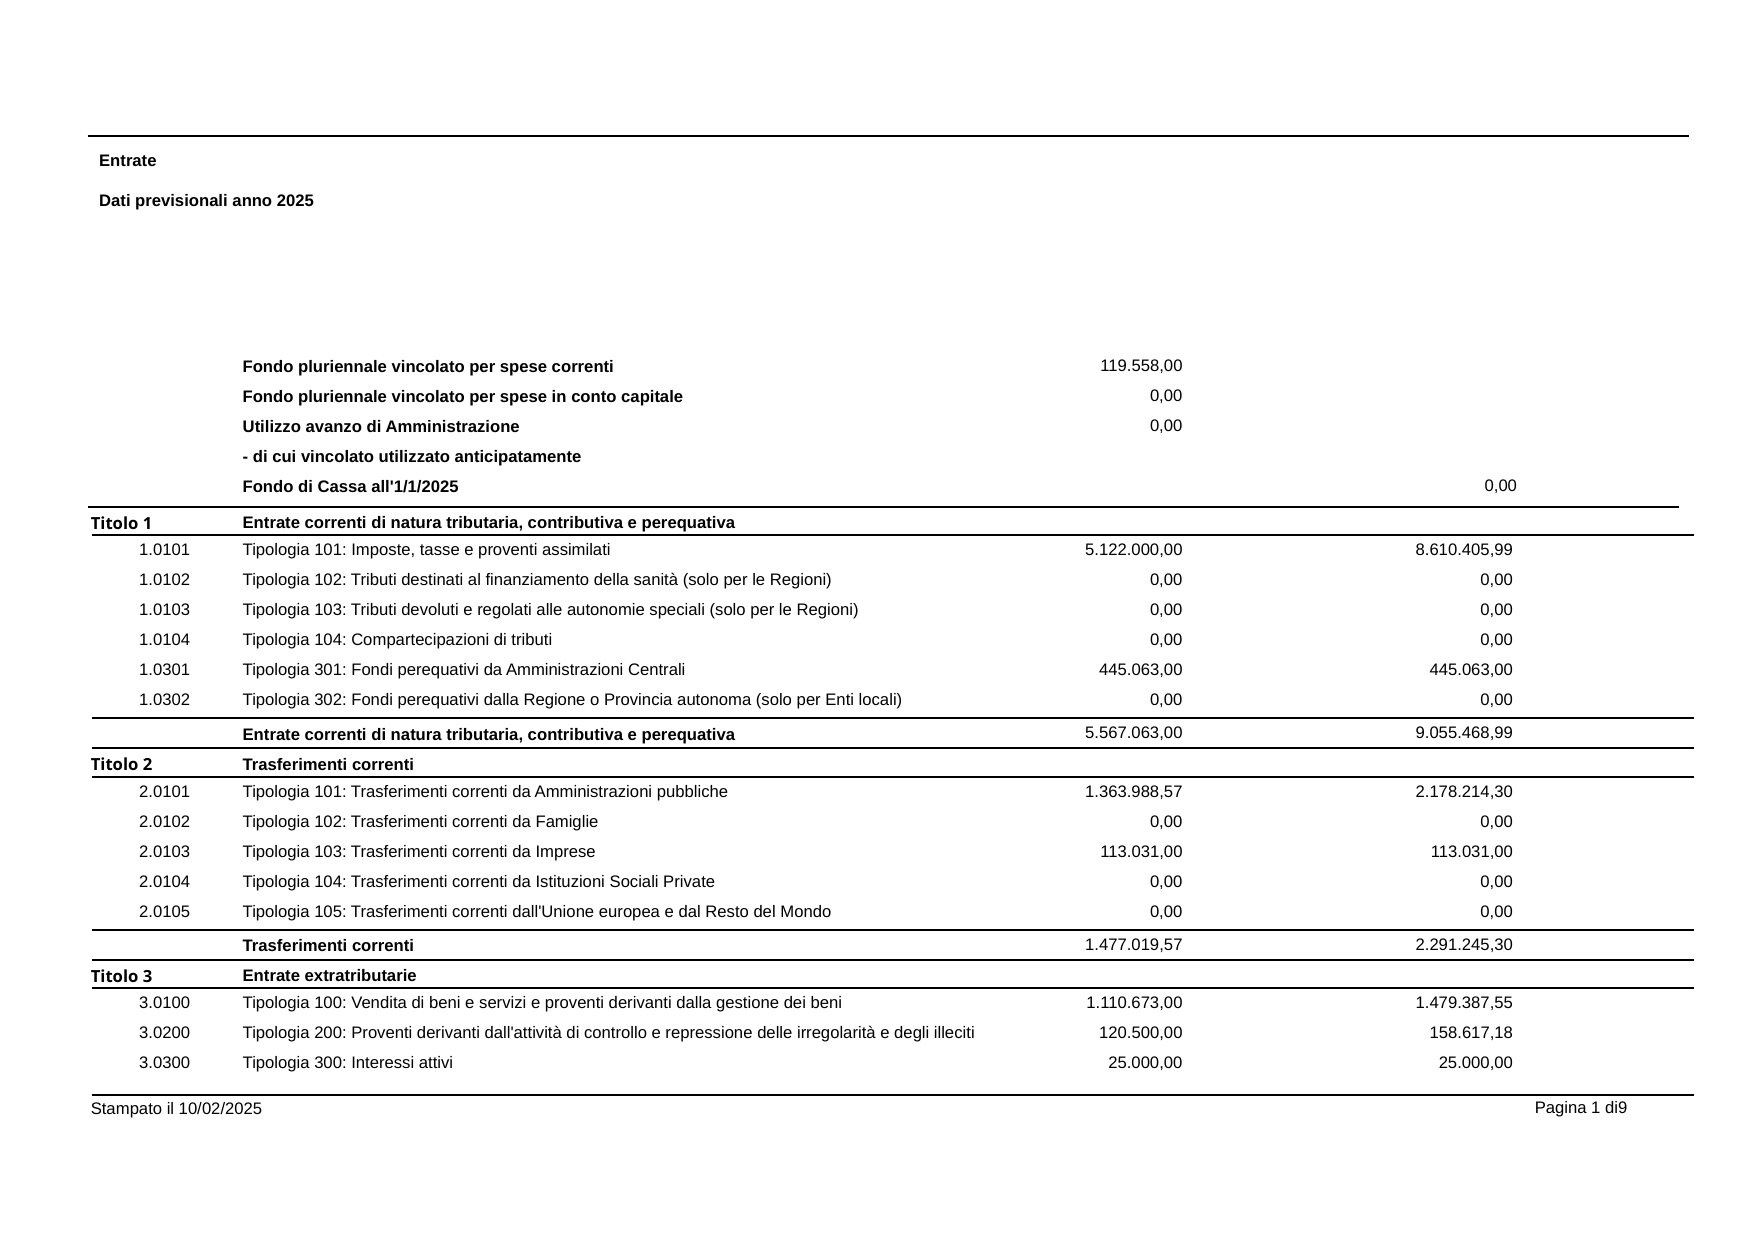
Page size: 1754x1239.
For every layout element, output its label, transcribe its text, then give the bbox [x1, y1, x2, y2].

table_cell [1373, 623, 1448, 630]
table_cell [563, 683, 755, 690]
table_cell [1681, 723, 1686, 745]
table_cell [86, 630, 91, 652]
table_cell [759, 346, 989, 352]
table_cell [759, 416, 989, 438]
table_cell [1373, 804, 1448, 811]
table_cell [290, 804, 368, 811]
table_cell [432, 468, 563, 476]
table_cell [1029, 224, 1041, 229]
table_cell [1349, 144, 1355, 177]
table_cell [759, 438, 989, 446]
table_cell [1355, 1099, 1359, 1128]
table_cell [1294, 144, 1323, 177]
table_cell [1681, 753, 1686, 775]
table_cell [1349, 653, 1355, 660]
table_cell [231, 683, 238, 690]
table_cell [1343, 964, 1349, 987]
table_cell [989, 468, 1007, 476]
table_cell [1193, 1015, 1294, 1023]
table_cell [99, 934, 105, 957]
table_cell [1661, 723, 1673, 745]
table_cell [1677, 144, 1681, 177]
table_cell [368, 468, 432, 476]
table_cell [251, 834, 290, 841]
table_cell [1694, 964, 1753, 987]
table_cell [243, 683, 251, 690]
table_cell [198, 1075, 231, 1094]
table_cell 2.0105 [91, 901, 238, 924]
table_cell [1373, 408, 1448, 416]
table_cell [1694, 1023, 1753, 1045]
table_cell [95, 476, 99, 498]
table_cell [432, 408, 563, 416]
table_cell [105, 1015, 186, 1023]
table_cell Entrate correnti di natura tributaria, contributiva e perequativa [243, 511, 1024, 534]
table_header [1661, 0, 1673, 49]
table_cell [1359, 378, 1373, 386]
table_cell [1324, 438, 1343, 446]
table_cell [186, 1075, 190, 1094]
table_cell 0,00 [1029, 600, 1182, 622]
table_cell [190, 416, 194, 438]
table_cell [1007, 438, 1020, 446]
table_cell [243, 864, 251, 871]
table_cell [251, 378, 290, 386]
table_cell [0, 864, 86, 871]
table_cell [1007, 177, 1020, 184]
table_cell [1294, 540, 1323, 562]
table_cell [105, 476, 186, 498]
table_cell [99, 723, 105, 745]
table_cell [1182, 416, 1186, 438]
table_cell [759, 386, 989, 408]
table_cell [0, 51, 86, 90]
table_cell [1673, 600, 1677, 622]
table_cell [198, 723, 231, 745]
table_cell [1182, 1053, 1186, 1075]
table_cell [989, 1075, 1007, 1094]
table_cell [1186, 934, 1192, 957]
table_cell [1029, 511, 1041, 534]
table_cell [1694, 993, 1753, 1015]
table_cell [1686, 386, 1690, 408]
table_cell [238, 476, 242, 498]
table_cell [1517, 811, 1521, 834]
table_cell [563, 894, 755, 901]
table_cell [1673, 1053, 1677, 1075]
table_cell [1041, 804, 1182, 811]
table_cell [1182, 511, 1186, 534]
table_cell 445.063,00 [1359, 660, 1513, 682]
table_cell [243, 408, 251, 416]
table_cell [989, 653, 1007, 660]
table_cell [1193, 408, 1294, 416]
table_header [1513, 0, 1517, 49]
table_cell [1661, 834, 1673, 841]
table_cell [1324, 446, 1343, 468]
table_cell [432, 1099, 1294, 1128]
table_cell [86, 1015, 91, 1023]
table_cell [1355, 781, 1359, 804]
table_cell [1193, 378, 1294, 386]
table_cell [105, 563, 186, 570]
table_cell [1020, 630, 1024, 652]
table_cell [1324, 993, 1343, 1015]
table_cell [243, 623, 251, 630]
table_cell [1020, 184, 1024, 217]
table_cell [194, 476, 198, 498]
table_header [1673, 0, 1677, 49]
table_cell [1025, 1023, 1029, 1045]
table_cell [1521, 864, 1618, 871]
table_cell [1029, 623, 1041, 630]
table_cell [1324, 540, 1343, 562]
table_header [989, 0, 1007, 49]
table_cell 0,00 [1029, 901, 1182, 924]
table_cell [1690, 690, 1694, 712]
table_cell [1343, 446, 1349, 468]
table_cell [1294, 864, 1323, 871]
table_header [1029, 0, 1041, 49]
table_cell [238, 871, 242, 894]
table_cell [86, 901, 91, 924]
table_header [1349, 0, 1355, 49]
table_cell [1517, 723, 1521, 745]
table_cell [432, 593, 563, 600]
table_cell [1373, 653, 1448, 660]
table_cell [186, 356, 190, 378]
table_cell [1324, 138, 1343, 144]
table_cell [231, 1045, 238, 1053]
table_cell [1324, 723, 1343, 745]
table_cell [432, 224, 563, 229]
table_cell [238, 630, 242, 652]
table_header [1694, 0, 1753, 49]
table_cell Entrate correnti di natura tributaria, contributiva e perequativa [243, 723, 1024, 745]
table_cell [1025, 811, 1029, 834]
table_cell [105, 230, 231, 346]
table_cell [86, 993, 91, 1015]
table_cell [1517, 1023, 1521, 1045]
table_cell [194, 416, 198, 438]
table_cell [1041, 144, 1182, 177]
table_cell [1686, 511, 1690, 534]
table_cell [1521, 511, 1618, 534]
table_cell [1661, 713, 1673, 717]
table_cell [1343, 593, 1349, 600]
table_cell [1025, 841, 1029, 864]
table_cell [1349, 540, 1355, 562]
table_cell [243, 1075, 251, 1094]
table_cell [251, 593, 290, 600]
table_cell [1521, 600, 1618, 622]
table_cell [1694, 346, 1753, 352]
table_cell [290, 563, 368, 570]
table_cell [1677, 630, 1681, 652]
table_cell [1324, 1045, 1343, 1053]
table_cell [238, 993, 242, 1015]
table_cell [1521, 894, 1618, 901]
table_cell [290, 1045, 368, 1053]
table_cell [1661, 1045, 1673, 1053]
table_cell Fondo pluriennale vincolato per spese in conto capitale [243, 386, 755, 408]
table_cell [1349, 660, 1355, 682]
table_cell [231, 623, 238, 630]
table_cell [368, 593, 432, 600]
table_cell [1618, 864, 1661, 871]
table_cell [1324, 781, 1343, 804]
table_cell [1193, 993, 1294, 1015]
table_cell [231, 177, 238, 184]
table_cell [190, 386, 194, 408]
table_cell [1690, 570, 1694, 592]
table_cell [989, 476, 1007, 498]
table_cell [1618, 630, 1661, 652]
table_cell [231, 1075, 238, 1094]
table_cell [0, 265, 86, 273]
table_cell [95, 934, 99, 957]
table_cell [1517, 570, 1521, 592]
table_cell [198, 408, 231, 416]
table_cell [1343, 511, 1349, 534]
table_cell [0, 811, 86, 834]
table_cell [1355, 871, 1359, 894]
table_cell [1349, 690, 1355, 712]
table_cell [1618, 993, 1661, 1015]
table_cell [432, 894, 563, 901]
table_cell [755, 356, 759, 378]
table_cell [1359, 753, 1373, 775]
table_cell [1521, 804, 1618, 811]
table_cell [198, 894, 231, 901]
table_cell [563, 1045, 755, 1053]
table_cell [251, 468, 290, 476]
table_cell [1521, 1023, 1618, 1045]
table_cell [1521, 438, 1618, 446]
table_cell [1661, 811, 1673, 834]
table_cell [105, 416, 186, 438]
table_cell [1517, 540, 1521, 562]
table_cell [1041, 446, 1182, 468]
table_cell [1373, 1045, 1448, 1053]
table_cell [1690, 511, 1694, 534]
table_cell [1343, 690, 1349, 712]
table_cell [1681, 993, 1686, 1015]
table_cell [251, 563, 290, 570]
table_cell [989, 446, 1007, 468]
table_cell [1517, 446, 1521, 468]
table_cell [759, 224, 989, 229]
table_header [1041, 0, 1182, 49]
table_cell [1517, 356, 1521, 378]
table_cell [99, 446, 105, 468]
table_cell [563, 138, 755, 144]
table_cell [1193, 834, 1294, 841]
table_cell [1517, 416, 1521, 438]
table_cell [95, 446, 99, 468]
table_cell [1025, 630, 1029, 652]
table_cell 3.0300 [91, 1053, 238, 1075]
table_cell [1041, 511, 1182, 534]
table_cell [1694, 811, 1753, 834]
table_cell [1694, 231, 1753, 265]
table_cell [1681, 1053, 1686, 1075]
table_cell [989, 924, 1007, 929]
table_cell [759, 468, 989, 476]
table_cell [1355, 356, 1359, 378]
table_cell [1355, 901, 1359, 924]
table_cell [290, 218, 368, 223]
table_cell [1694, 498, 1753, 507]
table_cell [86, 1023, 91, 1045]
table_cell [198, 563, 231, 570]
table_cell Trasferimenti correnti [243, 753, 1024, 775]
table_cell [0, 346, 86, 352]
table_cell 9 [1618, 1098, 1686, 1128]
table_cell [1025, 723, 1029, 745]
table_cell [1681, 476, 1686, 498]
table_cell [1449, 653, 1513, 660]
table_cell [755, 386, 759, 408]
table_cell [1359, 446, 1373, 468]
table_cell [1677, 416, 1681, 438]
table_cell [251, 683, 290, 690]
table_cell [1521, 184, 1618, 217]
table_cell [1521, 416, 1618, 438]
table_cell [0, 683, 86, 690]
table_cell [1343, 1053, 1349, 1075]
table_cell [563, 563, 755, 570]
table_cell [755, 476, 759, 498]
table_cell [759, 218, 989, 223]
table_header [1517, 0, 1521, 49]
table_cell [1343, 1045, 1349, 1053]
table_cell [251, 1015, 290, 1023]
table_cell [1449, 346, 1513, 352]
table_cell [759, 498, 989, 506]
table_cell [1373, 378, 1448, 386]
table_cell [1618, 811, 1661, 834]
table_cell [231, 346, 238, 352]
table_cell [989, 408, 1007, 416]
table_cell [1521, 144, 1618, 177]
table_cell Tipologia 301: Fondi perequativi da Amministrazioni Centrali [243, 660, 1020, 682]
table_cell [1690, 386, 1694, 408]
table_cell [1681, 690, 1686, 712]
table_cell [86, 600, 91, 622]
table_cell [1661, 438, 1673, 446]
table_cell [1029, 683, 1041, 690]
table_cell [432, 177, 563, 184]
table_cell [989, 834, 1007, 841]
table_cell [1020, 476, 1024, 498]
table_cell [198, 476, 231, 498]
table_cell [1694, 51, 1753, 90]
table_cell [1677, 660, 1681, 682]
table_cell [0, 660, 86, 682]
table_cell [1349, 871, 1355, 894]
table_cell [1517, 1075, 1521, 1094]
table_cell [1007, 804, 1020, 811]
table_cell [1517, 993, 1521, 1015]
table_cell [0, 901, 86, 924]
table_cell [1025, 993, 1029, 1015]
table_cell [1193, 1075, 1294, 1094]
table_cell [243, 834, 251, 841]
table_cell [1661, 378, 1673, 386]
table_cell [1661, 386, 1673, 408]
table_cell [1521, 934, 1618, 957]
table_cell [1041, 138, 1182, 144]
table_cell [1294, 1053, 1323, 1075]
table_cell [1673, 934, 1677, 957]
table_cell Tipologia 101: Imposte, tasse e proventi assimilati [243, 540, 1020, 562]
table_cell [1673, 723, 1677, 745]
table_cell [1182, 540, 1186, 562]
table_header [1355, 0, 1359, 49]
table_cell [1355, 993, 1359, 1015]
table_cell 25.000,00 [1029, 1053, 1182, 1075]
table_cell [99, 274, 105, 340]
table_cell [1694, 804, 1753, 811]
table_cell [1007, 1015, 1020, 1023]
table_cell [198, 683, 231, 690]
table_cell [186, 51, 190, 90]
table_cell [1294, 894, 1323, 901]
table_cell 2.0102 [91, 811, 238, 834]
table_cell [190, 356, 194, 378]
table_cell [0, 224, 86, 229]
table_cell [1193, 841, 1294, 864]
table_cell [0, 144, 86, 177]
table_cell [1041, 713, 1182, 717]
table_cell [0, 1023, 86, 1045]
table_header [1681, 0, 1686, 49]
table_cell [1618, 901, 1661, 924]
table_cell [86, 184, 91, 217]
table_cell [1677, 446, 1681, 468]
table_cell [243, 924, 251, 929]
table_cell [99, 1015, 105, 1023]
table_cell [1694, 511, 1753, 534]
table_cell Titolo 1 [91, 511, 238, 534]
table_cell [1618, 386, 1661, 408]
table_cell [1025, 511, 1029, 534]
table_cell [368, 438, 432, 446]
table_cell [1349, 811, 1355, 834]
table_cell [198, 468, 231, 476]
table_cell [198, 1015, 231, 1023]
table_cell [1517, 511, 1521, 534]
table_cell [1681, 408, 1686, 416]
table_cell [1193, 416, 1294, 438]
table_cell [1618, 184, 1661, 217]
table_cell [86, 690, 91, 712]
table_cell [1686, 51, 1690, 90]
table_cell [231, 894, 238, 901]
table_cell [1020, 144, 1024, 177]
table_header [1686, 0, 1690, 49]
table_cell [1324, 498, 1343, 506]
table_cell [1349, 993, 1355, 1015]
table_cell [231, 378, 238, 386]
table_cell [1681, 265, 1686, 273]
table_cell [105, 177, 186, 184]
table_cell [1294, 660, 1323, 682]
table_cell [1193, 476, 1294, 498]
table_cell [1661, 224, 1673, 229]
table_cell 2.178.214,30 [1359, 781, 1513, 804]
table_cell [432, 1015, 563, 1023]
table_cell [1041, 653, 1182, 660]
table_cell [238, 723, 242, 745]
table_cell [1294, 781, 1323, 804]
table_cell [1182, 630, 1186, 652]
table_cell Stampato il 10/02/2025 [91, 1099, 368, 1128]
table_cell [1673, 356, 1677, 378]
table_cell [1521, 683, 1618, 690]
table_header [1521, 0, 1618, 49]
table_cell [238, 540, 242, 562]
table_cell [1193, 723, 1294, 745]
table_cell [238, 356, 242, 378]
table_cell [0, 184, 86, 217]
table_cell [1694, 1045, 1753, 1053]
table_cell [1029, 894, 1041, 901]
table_cell [1193, 901, 1294, 924]
table_cell [1324, 713, 1343, 717]
table_cell [1294, 224, 1323, 229]
table_cell [1694, 623, 1753, 630]
table_cell [1677, 600, 1681, 622]
table_cell [1294, 924, 1323, 929]
table_cell [1029, 1015, 1041, 1023]
table_cell [1193, 600, 1294, 622]
table_cell [1517, 630, 1521, 652]
table_cell Tipologia 105: Trasferimenti correnti dall'Unione europea e dal Resto del Mondo [243, 901, 1020, 924]
table_cell [1690, 753, 1694, 775]
table_cell [1007, 498, 1020, 506]
table_cell [0, 570, 86, 592]
table_cell [1686, 811, 1690, 834]
table_cell [1513, 660, 1517, 682]
table_cell [1007, 713, 1020, 717]
table_cell [759, 623, 989, 630]
table_cell [0, 1099, 86, 1128]
table_header [1025, 0, 1029, 49]
table_cell [1324, 924, 1343, 929]
table_cell [1513, 184, 1517, 217]
table_cell [432, 138, 563, 144]
table_cell [1324, 901, 1343, 924]
table_cell [91, 184, 95, 217]
table_cell [432, 563, 563, 570]
table_cell [1673, 1075, 1677, 1094]
table_cell [0, 126, 86, 133]
table_cell [1373, 753, 1448, 775]
table_cell [1324, 623, 1343, 630]
table_cell [290, 924, 368, 929]
table_cell [1324, 346, 1343, 352]
table_cell [186, 386, 190, 408]
table_cell [1007, 274, 1020, 340]
table_cell [1686, 964, 1690, 987]
table_cell [1661, 993, 1673, 1015]
table_cell [1686, 660, 1690, 682]
table_cell [99, 408, 105, 416]
table_cell [1343, 723, 1349, 745]
table_cell [198, 446, 231, 468]
table_cell [1661, 144, 1673, 177]
table_cell [1294, 563, 1323, 570]
table_cell [1343, 864, 1349, 871]
table_cell [105, 864, 186, 871]
table_cell [0, 1015, 86, 1023]
table_cell [1355, 416, 1359, 438]
table_cell [1513, 511, 1517, 534]
table_cell [1661, 540, 1673, 562]
table_cell [1673, 964, 1677, 987]
table_cell [1673, 540, 1677, 562]
table_cell [1681, 871, 1686, 894]
table_cell [86, 811, 91, 834]
table_cell [1690, 723, 1694, 745]
table_cell [1343, 781, 1349, 804]
table_cell 119.558,00 [1020, 356, 1182, 378]
table_cell [563, 498, 755, 506]
table_cell [0, 781, 86, 804]
table_cell [1521, 378, 1618, 386]
table_cell [1661, 864, 1673, 871]
table_cell [1517, 841, 1521, 864]
table_cell [1681, 468, 1686, 476]
table_cell [231, 138, 238, 144]
table_cell [1690, 1099, 1694, 1128]
table_cell [1449, 498, 1513, 506]
table_cell [1182, 660, 1186, 682]
table_cell [1193, 811, 1294, 834]
table_cell [86, 476, 91, 498]
table_cell [105, 356, 186, 378]
table_cell [91, 144, 95, 177]
table_cell [1007, 623, 1020, 630]
table_cell 0,00 [1359, 811, 1513, 834]
table_cell [1041, 834, 1182, 841]
table_cell [1694, 540, 1753, 562]
table_cell [1020, 781, 1024, 804]
table_cell [1193, 438, 1294, 446]
table_cell [1673, 753, 1677, 775]
table_cell [238, 660, 242, 682]
table_cell [368, 834, 432, 841]
table_cell [1007, 346, 1020, 352]
table_cell [1007, 416, 1020, 438]
table_cell [1355, 660, 1359, 682]
table_cell [105, 438, 186, 446]
table_cell [1186, 1075, 1192, 1094]
table_cell [99, 476, 105, 498]
table_cell [1694, 894, 1753, 901]
table_header [755, 0, 759, 49]
table_cell [105, 834, 186, 841]
table_cell [1186, 446, 1192, 468]
table_cell [989, 438, 1007, 446]
table_cell [1449, 894, 1513, 901]
table_cell [563, 468, 755, 476]
table_cell [99, 563, 105, 570]
table_header [194, 0, 198, 49]
table_cell [563, 438, 755, 446]
table_cell [1521, 753, 1618, 775]
table_cell [1193, 446, 1294, 468]
table_cell [1041, 476, 1182, 498]
table_cell [1373, 894, 1448, 901]
table_cell [1359, 498, 1373, 506]
table_cell [1690, 934, 1694, 957]
table_cell [1029, 468, 1041, 476]
table_cell [1521, 723, 1618, 745]
table_cell [1618, 408, 1661, 416]
table_cell [1193, 871, 1294, 894]
table_cell 0,00 [1020, 416, 1182, 438]
table_cell [1661, 498, 1673, 506]
table_cell [1359, 864, 1373, 871]
table_cell [1343, 630, 1349, 652]
table_cell [1343, 438, 1349, 446]
table_cell [1521, 690, 1618, 712]
table_cell [1193, 593, 1294, 600]
table_cell [231, 723, 238, 745]
table_cell [1673, 570, 1677, 592]
table_cell [1186, 600, 1192, 622]
table_cell [1324, 834, 1343, 841]
table_cell [1186, 834, 1192, 841]
table_cell [1349, 1023, 1355, 1045]
table_header [1007, 0, 1020, 49]
table_cell [1521, 964, 1618, 987]
table_cell [1618, 690, 1661, 712]
table_cell [1186, 660, 1192, 682]
table_cell [1355, 811, 1359, 834]
table_cell [1324, 753, 1343, 775]
table_cell [99, 683, 105, 690]
table_cell [1373, 834, 1448, 841]
table_cell [99, 894, 105, 901]
table_cell [1349, 934, 1355, 957]
table_header [105, 0, 186, 49]
table_cell [86, 446, 91, 468]
table_cell [1618, 1045, 1661, 1053]
table_cell [563, 378, 755, 386]
table_cell [1681, 811, 1686, 834]
table_cell [1681, 841, 1686, 864]
table_cell [1694, 600, 1753, 622]
table_cell [989, 177, 1007, 184]
table_cell [1694, 126, 1753, 133]
table_cell [368, 683, 432, 690]
table_cell [1694, 408, 1753, 416]
table_cell [1359, 218, 1373, 223]
table_cell [1449, 468, 1513, 476]
table_cell 1.110.673,00 [1029, 993, 1182, 1015]
table_cell [0, 438, 86, 446]
table_cell [1029, 864, 1041, 871]
table_cell [1661, 894, 1673, 901]
table_cell [1449, 804, 1513, 811]
table_cell [1193, 964, 1294, 987]
table_cell [1661, 623, 1673, 630]
table_cell [231, 265, 238, 273]
table_cell [1007, 924, 1020, 929]
table_cell [1618, 511, 1661, 534]
table_header [238, 0, 242, 49]
table_cell [1686, 356, 1690, 378]
table_cell [0, 924, 86, 930]
table_cell [1690, 964, 1694, 987]
table_cell [1449, 438, 1513, 446]
table_header [1359, 0, 1373, 49]
table_cell [1677, 723, 1681, 745]
table_cell [1449, 144, 1513, 177]
table_cell [1193, 346, 1294, 352]
table_cell [1355, 1023, 1359, 1045]
table_cell [1025, 690, 1029, 712]
table_cell [1343, 653, 1349, 660]
table_cell [1673, 386, 1677, 408]
table_cell [563, 408, 755, 416]
table_cell [231, 804, 238, 811]
table_cell [1186, 1045, 1192, 1053]
table_cell [1041, 438, 1182, 446]
table_cell [1521, 177, 1618, 184]
table_cell [1686, 753, 1690, 775]
table_cell [0, 964, 86, 987]
table_cell [1681, 144, 1686, 177]
table_cell [198, 346, 231, 352]
table_cell [759, 683, 989, 690]
table_cell [989, 1045, 1007, 1053]
table_cell [1343, 1099, 1349, 1128]
table_cell [198, 356, 231, 378]
table_cell [1618, 1015, 1661, 1023]
table_cell [1681, 781, 1686, 804]
table_cell [1007, 468, 1020, 476]
table_cell [1681, 1015, 1686, 1023]
table_cell [1294, 511, 1323, 534]
table_cell [368, 894, 432, 901]
table_cell [1686, 841, 1690, 864]
table_cell [1521, 811, 1618, 834]
table_cell [1041, 894, 1182, 901]
table_cell [1193, 563, 1294, 570]
table_cell [1343, 476, 1349, 498]
table_cell [238, 416, 242, 438]
table_cell [759, 177, 989, 184]
table_cell [1359, 177, 1373, 184]
table_cell [1521, 446, 1618, 468]
table_cell [1686, 570, 1690, 592]
table_cell [251, 924, 290, 929]
table_cell [1324, 894, 1343, 901]
table_cell [290, 408, 368, 416]
table_cell [1681, 1045, 1686, 1053]
table_cell [186, 723, 190, 745]
table_cell [251, 408, 290, 416]
table_cell [1513, 1023, 1517, 1045]
table_cell [1294, 184, 1323, 217]
table_cell [1343, 1015, 1349, 1023]
table_cell [1343, 660, 1349, 682]
table_cell [1294, 468, 1323, 476]
table_cell [1355, 1075, 1359, 1094]
table_cell [1294, 378, 1323, 386]
table_cell [1324, 630, 1343, 652]
table_cell [1020, 993, 1024, 1015]
table_cell [186, 446, 190, 468]
table_cell [243, 894, 251, 901]
table_cell [99, 593, 105, 600]
table_cell [1513, 386, 1517, 408]
table_cell [86, 265, 91, 273]
table_cell [1025, 964, 1029, 987]
table_cell [86, 438, 91, 446]
table_cell [1294, 416, 1323, 438]
table_cell [1690, 356, 1694, 378]
table_cell [1449, 184, 1513, 217]
table_cell [1521, 653, 1618, 660]
table_cell [1294, 1099, 1323, 1128]
table_cell [1449, 713, 1513, 717]
table_cell [1661, 446, 1673, 468]
table_cell [1193, 1053, 1294, 1075]
table_cell [1661, 1023, 1673, 1045]
table_cell [1355, 540, 1359, 562]
table_cell [0, 416, 86, 438]
table_cell [1343, 386, 1349, 408]
table_cell [198, 593, 231, 600]
table_cell [86, 841, 91, 864]
table_cell [1681, 540, 1686, 562]
table_cell [1025, 446, 1029, 468]
table_cell [238, 570, 242, 592]
table_cell [1359, 144, 1373, 177]
table_cell [105, 1045, 186, 1053]
table_cell [1294, 138, 1323, 144]
table_cell [1513, 446, 1517, 468]
table_cell [1349, 570, 1355, 592]
table_cell [1294, 753, 1323, 775]
table_cell [1324, 177, 1343, 184]
table_cell [105, 924, 186, 929]
table_cell [243, 593, 251, 600]
table_cell [290, 864, 368, 871]
table_cell [0, 408, 86, 416]
table_cell [251, 1075, 290, 1094]
table_cell [86, 356, 91, 378]
table_cell [368, 224, 432, 229]
table_cell [95, 184, 99, 217]
table_cell [1673, 993, 1677, 1015]
table_cell [1513, 753, 1517, 775]
table_cell [1517, 753, 1521, 775]
table_cell [563, 804, 755, 811]
table_cell [1618, 218, 1661, 223]
table_cell [1681, 446, 1686, 468]
table_cell [1359, 1045, 1373, 1053]
table_cell [1373, 416, 1448, 438]
table_cell [1182, 184, 1186, 217]
table_cell [1343, 184, 1349, 217]
table_cell [432, 438, 563, 446]
table_cell [1681, 1023, 1686, 1045]
table_cell [194, 386, 198, 408]
table_cell [1449, 378, 1513, 386]
table_cell [1186, 438, 1192, 446]
table_cell [0, 468, 86, 476]
table_cell [1694, 841, 1753, 864]
table_cell [1020, 230, 1343, 346]
table_cell 1.0302 [91, 690, 238, 712]
table_cell [1686, 144, 1690, 177]
table_cell [1681, 600, 1686, 622]
table_cell [1029, 834, 1041, 841]
table_cell [1373, 964, 1448, 987]
table_cell [1677, 231, 1681, 265]
table_cell [1694, 1053, 1753, 1075]
table_cell [1677, 993, 1681, 1015]
table_cell [1193, 713, 1294, 717]
table_cell [1661, 660, 1673, 682]
table_cell [1324, 871, 1343, 894]
table_cell [1513, 811, 1517, 834]
table_cell [1355, 184, 1359, 217]
table_cell [1521, 498, 1618, 506]
table_cell [1673, 871, 1677, 894]
table_cell [1373, 924, 1448, 929]
table_cell [1449, 138, 1513, 144]
table_cell [1618, 356, 1661, 378]
table_cell [1294, 934, 1323, 957]
table_cell [368, 138, 432, 144]
table_cell [1349, 630, 1355, 652]
table_cell [0, 386, 86, 408]
table_cell [1020, 1053, 1024, 1075]
table_cell [1007, 218, 1020, 223]
table_cell [1686, 540, 1690, 562]
table_cell [99, 653, 105, 660]
table_cell [1513, 964, 1517, 987]
table_cell [1186, 570, 1192, 592]
table_cell [1349, 511, 1355, 534]
table_cell [1513, 356, 1517, 378]
table_cell [1661, 177, 1673, 184]
table_cell [231, 446, 238, 468]
table_cell [1513, 1053, 1517, 1075]
table_cell [105, 386, 186, 408]
table_cell [1294, 713, 1323, 717]
table_cell [1193, 630, 1294, 652]
table_cell [1349, 683, 1355, 690]
table_cell [91, 1075, 95, 1094]
table_cell [989, 1015, 1007, 1023]
table_cell [1513, 144, 1517, 177]
table_cell [238, 964, 242, 987]
table_cell [1041, 218, 1182, 223]
table_cell Tipologia 300: Interessi attivi [243, 1053, 1020, 1075]
table_cell [1349, 177, 1355, 184]
table_cell [1324, 1015, 1343, 1023]
table_cell [1324, 511, 1343, 534]
table_cell [238, 811, 242, 834]
table_cell [1694, 218, 1753, 223]
table_cell [1521, 993, 1618, 1015]
table_cell [1677, 871, 1681, 894]
table_cell [989, 864, 1007, 871]
table_cell [1343, 144, 1349, 177]
table_cell [243, 498, 251, 506]
table_cell [86, 416, 91, 438]
table_cell [1359, 184, 1373, 217]
table_cell [1673, 231, 1677, 265]
table_cell [0, 1053, 86, 1075]
table_cell [0, 934, 86, 957]
table_cell [1182, 476, 1186, 498]
table_cell [1193, 660, 1294, 682]
table_cell [1694, 1099, 1753, 1128]
table_cell [1359, 964, 1373, 987]
table_cell [1513, 781, 1517, 804]
table_cell [1618, 660, 1661, 682]
table_cell [243, 804, 251, 811]
table_cell [1020, 871, 1024, 894]
table_cell [1186, 416, 1192, 438]
table_cell [1373, 346, 1448, 352]
table_cell [91, 476, 95, 498]
table_cell [290, 683, 368, 690]
table_cell [1041, 224, 1182, 229]
table_cell [368, 653, 432, 660]
table_cell 5.122.000,00 [1029, 540, 1182, 562]
table_cell [1186, 476, 1192, 498]
table_cell [989, 498, 1007, 506]
table_cell [1007, 1075, 1020, 1094]
table_cell [759, 864, 989, 871]
table_cell 8.610.405,99 [1359, 540, 1513, 562]
table_cell [1694, 723, 1753, 745]
table_cell [251, 230, 1007, 346]
table_cell [105, 934, 186, 957]
table_cell [1041, 563, 1182, 570]
table_cell [1294, 623, 1323, 630]
table_cell 2.0101 [91, 781, 238, 804]
table_cell 0,00 [1029, 871, 1182, 894]
table_cell [1449, 563, 1513, 570]
table_cell [0, 446, 86, 468]
table_cell [95, 50, 186, 133]
table_cell [1193, 540, 1294, 562]
table_cell [1661, 218, 1673, 223]
table_cell [1681, 231, 1686, 265]
table_cell [231, 386, 238, 408]
table_cell [251, 653, 290, 660]
table_cell 158.617,18 [1359, 1023, 1513, 1045]
table_cell [198, 804, 231, 811]
table_cell [1618, 224, 1661, 229]
table_cell 1.0301 [91, 660, 238, 682]
table_cell [1661, 781, 1673, 804]
table_cell [105, 378, 186, 386]
table_cell [1324, 864, 1343, 871]
table_cell [1661, 753, 1673, 775]
table_cell [243, 265, 251, 273]
table_cell [1618, 653, 1661, 660]
table_cell [1694, 274, 1753, 340]
table_cell [1349, 834, 1355, 841]
table_cell [1521, 713, 1618, 717]
table_cell [1349, 416, 1355, 438]
table_cell [1324, 184, 1343, 217]
table_cell [1007, 356, 1020, 378]
table_cell [231, 438, 238, 446]
table_cell [1193, 623, 1294, 630]
table_cell [1343, 274, 1349, 340]
table_cell [1677, 274, 1681, 340]
table_cell [1661, 1053, 1673, 1075]
table_cell [1294, 570, 1323, 592]
table_cell [1029, 563, 1041, 570]
table_cell [0, 993, 86, 1015]
table_cell [1025, 934, 1029, 957]
table_cell [432, 653, 563, 660]
table_cell [231, 356, 238, 378]
table_cell [1694, 476, 1753, 498]
table_cell Tipologia 100: Vendita di beni e servizi e proventi derivanti dalla gestione dei beni [243, 993, 1020, 1015]
table_cell [989, 623, 1007, 630]
table_cell [1449, 864, 1513, 871]
table_cell [1349, 600, 1355, 622]
table_cell [1294, 841, 1323, 864]
table_cell [1182, 781, 1186, 804]
table_cell [1694, 563, 1753, 570]
table_cell [1694, 378, 1753, 386]
table_cell [86, 964, 91, 987]
table_cell [1349, 1053, 1355, 1075]
table_cell [95, 723, 99, 745]
table_cell [198, 438, 231, 446]
table_cell [1373, 177, 1448, 184]
table_cell [1029, 144, 1041, 177]
table_cell [1355, 690, 1359, 712]
table_cell [989, 804, 1007, 811]
table_cell [1186, 144, 1192, 177]
table_cell [432, 804, 563, 811]
table_cell [1186, 378, 1192, 386]
table_cell [0, 623, 86, 630]
table_cell [1449, 446, 1513, 468]
table_cell 1.0103 [91, 600, 238, 622]
table_cell [1186, 356, 1192, 378]
table_cell [989, 218, 1007, 223]
table_cell [1694, 446, 1753, 468]
table_cell [1661, 804, 1673, 811]
table_cell [1513, 416, 1517, 438]
table_cell [1373, 1099, 1448, 1128]
table_cell [1686, 871, 1690, 894]
table_cell [0, 593, 86, 600]
table_cell [1186, 894, 1192, 901]
table_cell [1661, 630, 1673, 652]
table_cell [759, 1075, 989, 1094]
table_cell [1681, 498, 1686, 507]
table_cell [1029, 753, 1041, 775]
table_cell [105, 224, 186, 229]
table_cell [251, 218, 290, 223]
table_cell [1007, 476, 1020, 498]
table_cell [1359, 563, 1373, 570]
table_cell [1025, 600, 1029, 622]
table_cell [1694, 138, 1753, 144]
table_cell [368, 218, 432, 223]
table_cell [1694, 1015, 1753, 1023]
table_cell [1373, 713, 1448, 717]
table_cell [86, 96, 91, 126]
table_cell [368, 924, 432, 929]
table_cell [1349, 894, 1355, 901]
table_cell [1182, 811, 1186, 834]
table_cell Entrate [99, 144, 563, 177]
table_cell [1029, 653, 1041, 660]
table_cell [1618, 623, 1661, 630]
table_cell [1355, 723, 1359, 745]
table_cell [1686, 184, 1690, 217]
table_cell [1355, 144, 1359, 177]
table_cell [1359, 346, 1373, 352]
table_cell [1513, 871, 1517, 894]
table_cell [290, 1075, 368, 1094]
table_cell [755, 1075, 759, 1094]
table_cell [91, 274, 95, 340]
table_cell [1673, 781, 1677, 804]
table_cell [1373, 563, 1448, 570]
table_cell [1343, 356, 1349, 378]
table_cell [243, 563, 251, 570]
table_cell [243, 1045, 251, 1053]
table_cell [1694, 690, 1753, 712]
table_cell [231, 231, 238, 265]
table_cell [105, 468, 186, 476]
table_cell [1041, 184, 1182, 217]
table_cell [1673, 1023, 1677, 1045]
table_cell [1681, 51, 1686, 90]
table_cell [198, 834, 231, 841]
table_cell [1681, 96, 1686, 126]
table_cell [231, 563, 238, 570]
table_cell [563, 593, 755, 600]
table_cell [1324, 1053, 1343, 1075]
table_cell [1029, 177, 1041, 184]
table_header [190, 0, 194, 49]
table_cell [1686, 690, 1690, 712]
table_header [1193, 0, 1294, 49]
table_cell [1690, 993, 1694, 1015]
table_cell [1186, 593, 1192, 600]
table_cell [1182, 1075, 1186, 1094]
table_cell [1193, 924, 1294, 929]
table_cell [190, 723, 194, 745]
table_cell [1324, 653, 1343, 660]
table_cell [0, 600, 86, 622]
table_cell [290, 713, 368, 717]
table_cell [1661, 841, 1673, 864]
table_cell [1517, 144, 1521, 177]
table_cell 1.0102 [91, 570, 238, 592]
table_cell [290, 623, 368, 630]
table_cell [1029, 184, 1041, 217]
table_cell [1373, 438, 1448, 446]
table_cell [1690, 600, 1694, 622]
table_cell [1521, 1053, 1618, 1075]
table_cell [1041, 468, 1182, 476]
table_cell [1521, 660, 1618, 682]
table_cell [238, 901, 242, 924]
table_cell [1020, 1023, 1024, 1045]
table_cell [1193, 184, 1294, 217]
table_cell [1677, 476, 1681, 498]
table_cell [1618, 753, 1661, 775]
table_header [1186, 0, 1192, 49]
table_cell Tipologia 104: Compartecipazioni di tributi [243, 630, 1020, 652]
table_cell [1349, 356, 1355, 378]
table_cell [1294, 630, 1323, 652]
table_cell [1182, 446, 1186, 468]
table_cell [1343, 804, 1349, 811]
table_cell [1029, 408, 1041, 416]
table_cell [1373, 356, 1448, 378]
table_cell [0, 723, 86, 745]
table_cell [1029, 218, 1041, 223]
table_cell [1677, 781, 1681, 804]
table_cell 445.063,00 [1029, 660, 1182, 682]
table_cell [86, 753, 91, 775]
table_cell [1677, 753, 1681, 775]
table_cell [0, 274, 86, 340]
table_cell [1373, 138, 1448, 144]
table_cell [1618, 871, 1661, 894]
table_cell [1373, 1075, 1448, 1094]
table_cell Fondo pluriennale vincolato per spese correnti [243, 356, 755, 378]
table_cell [1694, 177, 1753, 184]
table_cell [86, 468, 91, 476]
table_cell [1681, 184, 1686, 217]
table_cell [1618, 468, 1661, 476]
table_cell [1349, 408, 1355, 416]
table_cell [1029, 1045, 1041, 1053]
table_cell [1686, 901, 1690, 924]
table_cell [1186, 540, 1192, 562]
table_cell [1182, 723, 1186, 745]
table_cell [198, 864, 231, 871]
table_cell [1182, 753, 1186, 775]
table_cell [1694, 438, 1753, 446]
table_cell [432, 378, 563, 386]
table_cell [231, 408, 238, 416]
table_cell [989, 713, 1007, 717]
table_cell [243, 218, 251, 223]
table_cell [95, 231, 99, 265]
table_cell [1694, 753, 1753, 775]
table_cell [1324, 468, 1343, 476]
table_cell [86, 1053, 91, 1075]
table_cell [1690, 1075, 1694, 1094]
table_cell [238, 841, 242, 864]
table_cell [1521, 224, 1618, 229]
table_cell [1513, 630, 1517, 652]
table_cell [1025, 901, 1029, 924]
table_cell [1029, 446, 1041, 468]
table_cell [563, 623, 755, 630]
table_cell [1681, 416, 1686, 438]
table_cell [1193, 753, 1294, 775]
table_cell [1686, 630, 1690, 652]
table_cell [1359, 356, 1373, 378]
table_cell [86, 378, 91, 386]
table_cell [1690, 841, 1694, 864]
table_cell [1193, 144, 1294, 177]
table_cell [290, 834, 368, 841]
table_cell [86, 723, 91, 745]
table_cell [0, 894, 86, 901]
table_cell [1517, 964, 1521, 987]
table_cell [1690, 811, 1694, 834]
table_cell [1349, 1045, 1355, 1053]
table_cell [563, 346, 755, 352]
table_cell [243, 468, 251, 476]
table_cell [989, 378, 1007, 386]
table_header [1677, 0, 1681, 49]
table_cell [1324, 690, 1343, 712]
table_cell [1449, 356, 1513, 378]
table_cell [1681, 660, 1686, 682]
table_cell [1686, 446, 1690, 468]
table_cell [1694, 416, 1753, 438]
table_cell [368, 1015, 432, 1023]
table_cell [1349, 901, 1355, 924]
table_cell [1513, 540, 1517, 562]
table_cell [1449, 683, 1513, 690]
table_cell [1694, 386, 1753, 408]
table_cell [1349, 864, 1355, 871]
table_cell [1343, 934, 1349, 957]
table_cell [432, 713, 563, 717]
table_cell [1294, 690, 1323, 712]
table_cell [1449, 386, 1513, 408]
table_cell [1513, 723, 1517, 745]
table_cell [1359, 593, 1373, 600]
table_cell [1690, 231, 1694, 265]
table_cell [1690, 871, 1694, 894]
table_cell [1694, 593, 1753, 600]
table_cell [1521, 356, 1618, 378]
table_cell [1343, 894, 1349, 901]
table_cell [1373, 593, 1448, 600]
table_header [432, 0, 563, 49]
table_cell [1007, 894, 1020, 901]
table_cell [1324, 934, 1343, 957]
table_cell [1677, 690, 1681, 712]
table_cell [1373, 184, 1448, 217]
table_cell [1373, 511, 1448, 534]
table_cell [0, 841, 86, 864]
table_cell [1521, 408, 1618, 416]
table_cell [1513, 600, 1517, 622]
table_cell [1020, 570, 1024, 592]
table_cell [1681, 630, 1686, 652]
table_cell [432, 623, 563, 630]
table_cell [1020, 690, 1024, 712]
table_cell [290, 593, 368, 600]
table_cell [1041, 378, 1182, 386]
table_cell [1343, 623, 1349, 630]
table_cell [1359, 894, 1373, 901]
table_cell [91, 934, 95, 957]
table_cell [0, 834, 86, 841]
table_cell [190, 476, 194, 498]
table_cell [1449, 416, 1513, 438]
table_cell [1343, 753, 1349, 775]
table_cell [1449, 964, 1513, 987]
table_cell [0, 690, 86, 712]
table_cell [1673, 690, 1677, 712]
table_cell Tipologia 103: Trasferimenti correnti da Imprese [243, 841, 1020, 864]
table_cell [0, 218, 86, 223]
table_cell [1186, 841, 1192, 864]
table_cell [1618, 446, 1661, 468]
table_cell [563, 864, 755, 871]
table_header [251, 0, 290, 49]
table_cell [1677, 901, 1681, 924]
table_cell [1294, 993, 1323, 1015]
table_header [231, 0, 238, 49]
table_cell [1041, 498, 1182, 506]
table_cell [1349, 498, 1355, 506]
table_cell [1193, 1045, 1294, 1053]
table_cell [198, 498, 231, 506]
table_cell [1521, 623, 1618, 630]
table_cell [1041, 408, 1182, 416]
table_cell [1359, 224, 1373, 229]
table_cell [1324, 218, 1343, 223]
table_cell [99, 356, 105, 378]
table_cell [1449, 224, 1513, 229]
table_cell [1359, 416, 1373, 438]
table_cell [1521, 834, 1618, 841]
table_cell [99, 864, 105, 871]
table_cell [1294, 386, 1323, 408]
table_cell [1294, 498, 1323, 506]
table_cell Pagina 1 di [1449, 1098, 1618, 1128]
table_cell [1694, 468, 1753, 476]
table_cell 2.0104 [91, 871, 238, 894]
table_cell 0,00 [1020, 386, 1182, 408]
table_cell [105, 218, 186, 223]
table_cell [1373, 683, 1448, 690]
table_cell [1007, 834, 1020, 841]
table_cell [1020, 600, 1024, 622]
table_cell [1343, 811, 1349, 834]
table_cell [198, 177, 231, 184]
table_cell [1193, 781, 1294, 804]
table_cell [1618, 781, 1661, 804]
table_cell [1349, 964, 1355, 987]
table_cell [1294, 346, 1323, 352]
table_cell [1294, 438, 1323, 446]
table_cell [1294, 964, 1323, 987]
table_cell [1182, 386, 1186, 408]
table_cell [1007, 446, 1020, 468]
table_cell [1294, 683, 1323, 690]
table_cell [563, 834, 755, 841]
table_cell [1182, 901, 1186, 924]
table_cell [1521, 924, 1618, 929]
table_cell 2.0103 [91, 841, 238, 864]
table_cell [989, 386, 1007, 408]
table_cell [563, 184, 755, 217]
table_cell [1294, 723, 1323, 745]
table_cell [1324, 570, 1343, 592]
table_cell [105, 138, 186, 144]
table_cell [1686, 476, 1690, 498]
table_cell [1618, 438, 1661, 446]
table_cell [1661, 138, 1673, 144]
table_cell [1373, 1015, 1448, 1023]
table_cell [1513, 570, 1517, 592]
table_cell [1041, 864, 1182, 871]
table_cell [1521, 218, 1618, 223]
table_cell [1343, 834, 1349, 841]
table_cell [186, 96, 190, 126]
table_cell [1694, 144, 1753, 177]
table_cell 0,00 [1359, 600, 1513, 622]
table_cell Titolo 2 [91, 753, 238, 775]
table_cell [1343, 871, 1349, 894]
table_cell [1677, 511, 1681, 534]
table_cell [1324, 811, 1343, 834]
table_cell [759, 1045, 989, 1053]
table_cell [1355, 630, 1359, 652]
table_cell [1618, 498, 1661, 506]
table_cell [1618, 834, 1661, 841]
table_cell [99, 177, 105, 184]
table_cell [1020, 841, 1024, 864]
table_cell [1673, 144, 1677, 177]
table_cell [99, 386, 105, 408]
table_header [198, 0, 231, 49]
table_cell [1373, 386, 1448, 408]
table_cell [1041, 623, 1182, 630]
table_cell [759, 378, 989, 386]
table_cell [1661, 964, 1673, 987]
table_cell [290, 346, 368, 352]
table_cell [1449, 218, 1513, 223]
table_cell [1349, 476, 1355, 498]
table_cell [1186, 386, 1192, 408]
table_cell [1186, 1015, 1192, 1023]
table_cell [1677, 811, 1681, 834]
table_cell [1661, 1075, 1673, 1094]
table_cell [1690, 446, 1694, 468]
table_cell [1349, 623, 1355, 630]
table_cell [1661, 408, 1673, 416]
table_cell [251, 138, 290, 144]
table_cell [989, 356, 1007, 378]
table_cell [368, 1075, 432, 1094]
table_cell [198, 924, 231, 929]
table_header [1690, 0, 1694, 49]
table_cell [251, 498, 290, 506]
table_cell [1355, 600, 1359, 622]
table_cell 1.477.019,57 [1029, 934, 1182, 957]
table_header [563, 0, 755, 49]
table_cell [1007, 864, 1020, 871]
table_cell [1193, 864, 1294, 871]
table_cell [1349, 1099, 1355, 1128]
table_cell [1294, 1045, 1323, 1053]
table_cell [1029, 924, 1041, 929]
table_cell [1349, 593, 1355, 600]
table_header [1373, 0, 1448, 49]
table_cell [231, 934, 238, 957]
table_cell [99, 231, 105, 265]
table_cell [290, 378, 368, 386]
table_cell [1681, 438, 1686, 446]
table_cell [1025, 660, 1029, 682]
table_cell [1182, 690, 1186, 712]
table_cell [989, 144, 1007, 177]
table_cell [1186, 993, 1192, 1015]
table_cell [759, 144, 989, 177]
table_cell [1294, 218, 1323, 223]
table_cell [1343, 177, 1349, 184]
table_cell [1694, 934, 1753, 957]
table_cell [0, 1045, 86, 1053]
table_cell [1694, 864, 1753, 871]
table_cell [1349, 184, 1355, 217]
table_cell [1677, 964, 1681, 987]
table_cell Entrate extratributarie [243, 964, 1024, 987]
table_cell [86, 511, 91, 534]
table_cell [1618, 600, 1661, 622]
table_cell [290, 653, 368, 660]
table_cell [1690, 901, 1694, 924]
table_cell Tipologia 302: Fondi perequativi dalla Regione o Provincia autonoma (solo per Enti locali) [243, 690, 1020, 712]
table_cell [368, 623, 432, 630]
table_cell [1186, 901, 1192, 924]
table_cell [1521, 386, 1618, 408]
table_cell [91, 386, 95, 408]
table_cell [1686, 600, 1690, 622]
table_cell [1041, 346, 1182, 352]
table_cell [1349, 468, 1355, 476]
table_cell [563, 924, 755, 929]
table_cell [1690, 630, 1694, 652]
table_cell [1681, 274, 1686, 340]
table_cell [563, 144, 755, 177]
table_cell [238, 753, 242, 775]
table_cell [1007, 144, 1020, 177]
table_cell [1294, 356, 1323, 378]
table_cell [759, 924, 989, 929]
table_cell [1449, 1045, 1513, 1053]
table_cell [1694, 265, 1753, 273]
table_cell [1349, 804, 1355, 811]
table_cell [1324, 476, 1343, 498]
table_cell [1517, 184, 1521, 217]
table_cell [1661, 871, 1673, 894]
table_cell [1193, 224, 1294, 229]
table_cell [1673, 660, 1677, 682]
table_cell [1294, 1023, 1323, 1045]
table_cell [1324, 408, 1343, 416]
table_cell 25.000,00 [1359, 1053, 1513, 1075]
table_cell [105, 446, 186, 468]
table_cell [1186, 811, 1192, 834]
table_cell [238, 934, 242, 957]
table_cell [1681, 570, 1686, 592]
table_cell [1294, 804, 1323, 811]
table_cell [1521, 781, 1618, 804]
table_cell [1029, 964, 1041, 987]
table_cell [1343, 1023, 1349, 1045]
table_cell [1007, 224, 1020, 229]
table_cell [105, 723, 186, 745]
table_cell [1513, 901, 1517, 924]
table_cell Tipologia 102: Tributi destinati al finanziamento della sanità (solo per le Regioni) [243, 570, 1020, 592]
table_header [95, 0, 99, 49]
table_cell [1690, 51, 1694, 90]
table_cell [1449, 623, 1513, 630]
table_cell [198, 713, 231, 717]
table_cell [1343, 993, 1349, 1015]
table_cell [1324, 1075, 1343, 1094]
table_cell [95, 274, 99, 340]
table_cell [231, 274, 238, 340]
table_cell [1294, 600, 1323, 622]
table_cell [1449, 408, 1513, 416]
table_cell [1324, 593, 1343, 600]
table_cell 113.031,00 [1029, 841, 1182, 864]
table_cell [99, 265, 105, 273]
table_cell [91, 51, 95, 90]
table_cell [368, 864, 432, 871]
table_cell [1025, 781, 1029, 804]
table_cell [1029, 498, 1041, 506]
table_cell [0, 804, 86, 811]
table_cell [1186, 804, 1192, 811]
table_cell [1025, 1075, 1029, 1094]
table_cell [1041, 964, 1182, 987]
table_cell Tipologia 102: Trasferimenti correnti da Famiglie [243, 811, 1020, 834]
table_cell [1182, 993, 1186, 1015]
table_cell [194, 934, 198, 957]
table_cell [759, 446, 989, 468]
table_cell [1694, 570, 1753, 592]
table_cell [1324, 683, 1343, 690]
table_cell [1677, 184, 1681, 217]
table_cell [1677, 1053, 1681, 1075]
table_cell [243, 231, 251, 265]
table_cell [243, 224, 251, 229]
table_cell [251, 894, 290, 901]
table_cell 9.055.468,99 [1359, 723, 1513, 745]
table_cell [1324, 563, 1343, 570]
table_cell [1517, 386, 1521, 408]
table_cell [1673, 274, 1677, 340]
table_cell [1020, 901, 1024, 924]
table_cell [1349, 781, 1355, 804]
table_cell [1020, 540, 1024, 562]
table_cell [1193, 468, 1294, 476]
table_cell [1193, 498, 1294, 506]
table_cell [1359, 683, 1373, 690]
table_cell [989, 224, 1007, 229]
table_cell [86, 408, 91, 416]
table_cell [95, 356, 99, 378]
table_cell [1686, 993, 1690, 1015]
table_cell [1694, 901, 1753, 924]
table_cell [1186, 864, 1192, 871]
table_cell [1449, 511, 1513, 534]
table_cell [1294, 1075, 1323, 1094]
table_cell [1359, 511, 1373, 534]
table_cell [1359, 623, 1373, 630]
table_cell [251, 346, 290, 352]
table_cell [243, 653, 251, 660]
table_cell [1517, 690, 1521, 712]
table_cell [1686, 723, 1690, 745]
table_cell [1686, 1053, 1690, 1075]
table_cell [194, 723, 198, 745]
table_cell [0, 871, 86, 894]
table_cell [1694, 834, 1753, 841]
table_cell [243, 346, 251, 352]
table_cell [1690, 781, 1694, 804]
table_cell [1294, 446, 1323, 468]
table_cell [290, 468, 368, 476]
table_cell [91, 723, 95, 745]
table_cell [1673, 416, 1677, 438]
table_cell [1521, 593, 1618, 600]
table_cell [1007, 408, 1020, 416]
table_cell [1294, 871, 1323, 894]
table_cell [1618, 683, 1661, 690]
table_cell [1618, 964, 1661, 987]
table_cell [1513, 690, 1517, 712]
table_cell [1373, 446, 1448, 468]
table_cell [190, 934, 194, 957]
table_cell [1041, 753, 1182, 775]
table_cell [105, 804, 186, 811]
table_cell [1186, 408, 1192, 416]
table_cell [1681, 901, 1686, 924]
table_cell [1355, 964, 1359, 987]
table_cell [1373, 498, 1448, 506]
table_cell [1681, 356, 1686, 378]
table_cell [1349, 841, 1355, 864]
table_cell [1373, 468, 1448, 476]
table_cell [432, 1075, 563, 1094]
table_cell [1029, 593, 1041, 600]
table_cell [1324, 804, 1343, 811]
table_cell [91, 356, 95, 378]
table_cell [1324, 841, 1343, 864]
table_cell [759, 563, 989, 570]
table_cell [105, 653, 186, 660]
table_cell [1324, 660, 1343, 682]
table_cell Fondo di Cassa all'1/1/2025 [243, 476, 755, 498]
table_cell [1349, 386, 1355, 408]
table_cell [105, 713, 186, 717]
table_cell [1007, 386, 1020, 408]
table_cell [0, 96, 86, 126]
table_cell [1677, 1075, 1681, 1094]
table_cell [86, 934, 91, 957]
table_cell [759, 713, 989, 717]
table_cell [1186, 498, 1192, 506]
table_cell [1294, 177, 1323, 184]
table_cell 0,00 [1029, 570, 1182, 592]
table_cell [1343, 540, 1349, 562]
table_cell [1373, 218, 1448, 223]
table_cell [1186, 1023, 1192, 1045]
table_cell [432, 924, 563, 929]
table_cell [0, 356, 86, 378]
table_cell [1661, 476, 1673, 498]
table_cell 113.031,00 [1359, 841, 1513, 864]
table_cell [1686, 231, 1690, 265]
table_cell [368, 346, 432, 352]
table_cell [1020, 1075, 1024, 1094]
table_cell [1186, 623, 1192, 630]
table_cell [563, 653, 755, 660]
table_cell 0,00 [1359, 570, 1513, 592]
table_cell [1618, 1075, 1661, 1094]
table_cell [1517, 934, 1521, 957]
table_cell [231, 1015, 238, 1023]
table_cell Trasferimenti correnti [243, 934, 1024, 957]
table_cell [1182, 964, 1186, 987]
table_header [1182, 0, 1186, 49]
table_cell [1521, 871, 1618, 894]
table_cell [1324, 1099, 1343, 1128]
table_cell Tipologia 104: Trasferimenti correnti da Istituzioni Sociali Private [243, 871, 1020, 894]
table_cell Utilizzo avanzo di Amministrazione [243, 416, 755, 438]
table_cell [1355, 753, 1359, 775]
table_cell [1349, 438, 1355, 446]
table_cell [1677, 540, 1681, 562]
table_header [290, 0, 368, 49]
table_cell [1359, 713, 1373, 717]
table_cell [1359, 408, 1373, 416]
table_cell [1007, 265, 1020, 273]
table_cell 0,00 [1029, 811, 1182, 834]
table_cell [86, 274, 91, 340]
table_cell [1661, 468, 1673, 476]
table_cell [1694, 871, 1753, 894]
table_cell [1343, 570, 1349, 592]
table_cell [1294, 901, 1323, 924]
table_cell [432, 498, 563, 506]
table_cell [1618, 924, 1661, 929]
table_cell [1193, 1023, 1294, 1045]
table_cell [1007, 593, 1020, 600]
table_cell [251, 224, 290, 229]
table_cell [0, 138, 86, 144]
table_cell [1690, 1053, 1694, 1075]
table_cell [432, 864, 563, 871]
table_cell [1661, 570, 1673, 592]
table_cell [186, 934, 190, 957]
table_cell [989, 184, 1007, 217]
table_header [91, 0, 95, 49]
table_cell [1681, 964, 1686, 987]
table_cell [238, 446, 242, 468]
table_cell [1186, 723, 1192, 745]
table_cell [1355, 1053, 1359, 1075]
table_cell [1694, 653, 1753, 660]
table_cell [1686, 1023, 1690, 1045]
table_cell [1182, 144, 1186, 177]
table_cell [1661, 1015, 1673, 1023]
table_cell [432, 1045, 563, 1053]
table_cell [99, 1045, 105, 1053]
table_cell [1182, 356, 1186, 378]
table_cell [432, 346, 563, 352]
table_cell [1513, 934, 1517, 957]
table_cell [1686, 781, 1690, 804]
table_cell [1673, 476, 1677, 498]
table_cell [105, 1075, 186, 1094]
table_cell [1618, 841, 1661, 864]
table_cell [1661, 683, 1673, 690]
table_cell [0, 753, 86, 775]
table_cell [1359, 1075, 1373, 1094]
table_cell [1193, 138, 1294, 144]
table_cell [1690, 96, 1694, 126]
table_cell [1686, 274, 1690, 340]
table_cell [1294, 408, 1323, 416]
table_cell [1193, 653, 1294, 660]
table_cell [231, 864, 238, 871]
table_cell [1661, 416, 1673, 438]
table_cell [238, 600, 242, 622]
table_cell [1661, 653, 1673, 660]
table_cell [1449, 1015, 1513, 1023]
table_cell [1349, 723, 1355, 745]
table_cell [105, 623, 186, 630]
table_cell [1690, 476, 1694, 498]
table_cell [1694, 1075, 1753, 1095]
table_cell [1029, 438, 1041, 446]
table_cell [99, 416, 105, 438]
table_cell [1186, 753, 1192, 775]
table_cell [0, 713, 86, 718]
table_cell [1681, 1075, 1686, 1094]
table_cell [238, 1023, 242, 1045]
table_cell [1359, 804, 1373, 811]
table_cell [86, 1099, 91, 1128]
table_header [1343, 0, 1349, 49]
table_cell [1694, 683, 1753, 690]
table_cell [1041, 177, 1182, 184]
table_cell [243, 177, 251, 184]
table_cell [1694, 224, 1753, 229]
table_cell [1618, 934, 1661, 957]
table_cell [243, 274, 251, 340]
table_cell [1020, 660, 1024, 682]
table_cell [99, 834, 105, 841]
table_cell [198, 416, 231, 438]
table_cell [1294, 653, 1323, 660]
table_header [1449, 0, 1513, 49]
table_cell [190, 446, 194, 468]
table_cell [231, 468, 238, 476]
table_cell 0,00 [1355, 476, 1517, 498]
table_cell [238, 1053, 242, 1075]
table_cell [1449, 1075, 1513, 1094]
table_cell [368, 408, 432, 416]
table_cell [1521, 468, 1618, 476]
table_cell [194, 356, 198, 378]
table_cell [99, 468, 105, 476]
table_cell [198, 224, 231, 229]
table_cell [231, 593, 238, 600]
table_cell [95, 1075, 99, 1094]
table_cell [231, 498, 238, 506]
table_cell [1618, 1053, 1661, 1075]
table_cell [1690, 660, 1694, 682]
table_cell [1618, 713, 1661, 717]
table_cell [1294, 811, 1323, 834]
table_cell [1349, 1075, 1355, 1094]
table_cell [1618, 138, 1661, 144]
table_cell [563, 713, 755, 717]
table_cell [989, 894, 1007, 901]
table_cell [99, 378, 105, 386]
table_cell [759, 476, 989, 498]
table_cell [1690, 184, 1694, 217]
table_cell [251, 1045, 290, 1053]
table_cell [1355, 570, 1359, 592]
table_cell [1618, 416, 1661, 438]
table_cell [1677, 356, 1681, 378]
table_cell [989, 563, 1007, 570]
table_cell [1182, 841, 1186, 864]
table_cell 1.479.387,55 [1359, 993, 1513, 1015]
table_cell [1186, 964, 1192, 987]
table_cell [198, 653, 231, 660]
table_header [368, 0, 432, 49]
table_cell [1690, 274, 1694, 340]
table_cell [238, 274, 242, 340]
table_cell [759, 593, 989, 600]
table_cell [198, 378, 231, 386]
table_cell [1007, 378, 1020, 386]
table_cell [1324, 378, 1343, 386]
table_cell [190, 1075, 194, 1094]
table_cell [238, 511, 242, 534]
table_cell [238, 781, 242, 804]
table_cell [1182, 600, 1186, 622]
table_cell [1343, 231, 1349, 265]
table_cell 2.291.245,30 [1359, 934, 1513, 957]
table_cell [86, 231, 91, 265]
table_cell [1294, 1015, 1323, 1023]
table_cell [1661, 563, 1673, 570]
table_cell [243, 138, 251, 144]
table_cell [1324, 1023, 1343, 1045]
table_cell [198, 138, 231, 144]
table_cell [1343, 841, 1349, 864]
table_cell [1029, 138, 1041, 144]
table_cell [251, 864, 290, 871]
table_header [1020, 0, 1024, 49]
table_cell [1041, 1045, 1182, 1053]
table_cell [368, 1045, 432, 1053]
table_cell [1343, 1075, 1349, 1094]
table_cell [1513, 993, 1517, 1015]
table_cell [1193, 356, 1294, 378]
table_cell [759, 834, 989, 841]
table_cell [1343, 265, 1349, 273]
table_cell [1343, 563, 1349, 570]
table_cell [1449, 924, 1513, 929]
table_cell [251, 177, 290, 184]
table_cell [1686, 1075, 1690, 1094]
table_cell [989, 346, 1007, 352]
table_cell [1517, 1053, 1521, 1075]
table_cell [1182, 934, 1186, 957]
table_cell [290, 224, 368, 229]
table_cell [1517, 476, 1521, 498]
table_cell [1182, 871, 1186, 894]
table_cell [1186, 177, 1192, 184]
table_cell [1025, 184, 1029, 217]
table_cell [1618, 540, 1661, 562]
table_cell [1694, 184, 1753, 217]
table_cell [1694, 660, 1753, 682]
table_cell [105, 894, 186, 901]
table_cell [99, 1075, 105, 1094]
table_cell [1007, 563, 1020, 570]
table_cell [1521, 570, 1618, 592]
table_cell [1694, 924, 1753, 930]
table_cell [1521, 563, 1618, 570]
table_cell [759, 184, 989, 217]
table_cell [1521, 1075, 1618, 1094]
table_cell [1359, 468, 1373, 476]
table_cell [290, 894, 368, 901]
table_cell [1349, 1015, 1355, 1023]
table_cell [1521, 1045, 1618, 1053]
table_cell [105, 593, 186, 600]
table_cell [368, 713, 432, 717]
table_cell [989, 683, 1007, 690]
table_cell [198, 386, 231, 408]
table_cell [1513, 1075, 1517, 1094]
table_cell [1694, 630, 1753, 652]
table_cell [1618, 177, 1661, 184]
table_cell [1020, 811, 1024, 834]
table_cell [1007, 653, 1020, 660]
table_cell [86, 51, 91, 90]
table_cell [290, 438, 368, 446]
table_cell [99, 498, 105, 506]
table_cell [1186, 630, 1192, 652]
table_cell [563, 177, 755, 184]
table_cell [1673, 811, 1677, 834]
table_cell [251, 713, 290, 717]
table_cell [1294, 834, 1323, 841]
table_cell [1324, 224, 1343, 229]
table_cell [0, 498, 86, 507]
table_cell [563, 218, 755, 223]
table_cell [1324, 386, 1343, 408]
table_cell [1041, 1075, 1182, 1094]
table_cell [1521, 630, 1618, 652]
table_cell [231, 653, 238, 660]
table_header [86, 0, 91, 49]
table_cell [1517, 901, 1521, 924]
table_cell [231, 416, 238, 438]
table_cell [91, 231, 95, 265]
table_cell [1025, 871, 1029, 894]
table_cell [1661, 184, 1673, 217]
table_cell [1041, 683, 1182, 690]
table_cell [1343, 600, 1349, 622]
table_cell [1373, 144, 1448, 177]
table_cell [290, 177, 368, 184]
table_cell [231, 834, 238, 841]
table_cell [1681, 934, 1686, 957]
table_cell [1324, 144, 1343, 177]
table_cell [1029, 346, 1041, 352]
table_cell [1521, 841, 1618, 864]
table_cell [759, 356, 989, 378]
table_cell [1186, 871, 1192, 894]
table_cell [91, 446, 95, 468]
table_cell [198, 623, 231, 630]
table_cell [95, 416, 99, 438]
table_cell [1681, 511, 1686, 534]
table_cell [1661, 346, 1673, 352]
table_cell [1677, 1023, 1681, 1045]
table_cell [759, 894, 989, 901]
table_cell Tipologia 101: Trasferimenti correnti da Amministrazioni pubbliche [243, 781, 1020, 804]
table_cell [1673, 841, 1677, 864]
table_header [243, 0, 251, 49]
table_cell [989, 416, 1007, 438]
table_cell [1025, 144, 1029, 177]
table_cell [1007, 1045, 1020, 1053]
table_cell [1359, 834, 1373, 841]
table_cell [1449, 177, 1513, 184]
table_cell [290, 498, 368, 506]
table_cell [1324, 964, 1343, 987]
table_cell [1521, 540, 1618, 562]
table_cell [1677, 386, 1681, 408]
table_cell [1355, 934, 1359, 957]
table_cell [563, 224, 755, 229]
table_cell 5.567.063,00 [1029, 723, 1182, 745]
table_cell [1294, 593, 1323, 600]
table_cell [1025, 540, 1029, 562]
table_cell [1618, 144, 1661, 177]
table_cell [1359, 138, 1373, 144]
table_cell [1673, 446, 1677, 468]
table_cell - di cui vincolato utilizzato anticipatamente [243, 446, 755, 468]
table_cell [1029, 378, 1041, 386]
table_cell [105, 346, 186, 352]
table_cell [1618, 346, 1661, 352]
table_cell [243, 438, 251, 446]
table_cell [1661, 690, 1673, 712]
table_cell [1020, 446, 1024, 468]
table_cell [251, 438, 290, 446]
table_cell [1193, 386, 1294, 408]
table_cell [290, 1015, 368, 1023]
table_cell [759, 408, 989, 416]
table_cell [1677, 934, 1681, 957]
table_cell [1618, 894, 1661, 901]
table_cell 120.500,00 [1029, 1023, 1182, 1045]
table_cell [86, 871, 91, 894]
table_cell [1694, 96, 1753, 126]
table_cell [432, 218, 563, 223]
table_cell [1182, 570, 1186, 592]
table_cell [1681, 386, 1686, 408]
table_cell 1.363.988,57 [1029, 781, 1182, 804]
table_cell [1193, 683, 1294, 690]
table_header [1618, 0, 1661, 49]
table_cell [1041, 924, 1182, 929]
table_cell [368, 1099, 432, 1128]
table_cell [99, 623, 105, 630]
table_cell [1343, 468, 1349, 476]
table_cell [1355, 446, 1359, 468]
table_cell [368, 563, 432, 570]
table_cell [563, 1015, 755, 1023]
table_cell 0,00 [1029, 630, 1182, 652]
table_cell [1193, 177, 1294, 184]
table_cell [1186, 511, 1192, 534]
table_cell [1673, 901, 1677, 924]
table_cell [759, 1015, 989, 1023]
table_cell [0, 630, 86, 652]
table_cell [194, 1075, 198, 1094]
table_header [0, 0, 86, 49]
table_cell [1521, 476, 1618, 498]
table_cell [1690, 1023, 1694, 1045]
table_cell [1029, 713, 1041, 717]
table_cell [99, 804, 105, 811]
table_cell [1025, 753, 1029, 775]
table_cell [1373, 224, 1448, 229]
table_cell [1193, 511, 1294, 534]
table_cell [755, 184, 759, 217]
table_cell [1025, 1053, 1029, 1075]
table_cell [1007, 231, 1020, 265]
table_cell [86, 660, 91, 682]
table_cell [1618, 804, 1661, 811]
table_cell 0,00 [1359, 630, 1513, 652]
table_cell [1690, 540, 1694, 562]
table_cell [1677, 570, 1681, 592]
table_cell [1182, 1023, 1186, 1045]
table_cell [1186, 184, 1192, 217]
table_cell [1359, 438, 1373, 446]
table_cell [1618, 593, 1661, 600]
table_cell [1521, 1015, 1618, 1023]
table_cell [198, 218, 231, 223]
table_cell [1677, 841, 1681, 864]
table_cell Tipologia 200: Proventi derivanti dall'attività di controllo e repressione delle irregolarità e degli illeciti [243, 1023, 1020, 1045]
table_cell Dati previsionali anno 2025 [99, 184, 563, 217]
table_cell [1193, 690, 1294, 712]
table_cell [0, 563, 86, 570]
table_cell [1349, 753, 1355, 775]
table_cell [755, 416, 759, 438]
table_cell [91, 96, 95, 126]
table_cell [1359, 386, 1373, 408]
table_cell [1673, 184, 1677, 217]
table_cell [1618, 563, 1661, 570]
table_cell [1029, 1075, 1041, 1094]
table_cell [759, 653, 989, 660]
table_cell [1349, 230, 1673, 346]
table_header [186, 0, 190, 49]
table_cell 0,00 [1029, 690, 1182, 712]
table_cell [755, 446, 759, 468]
table_cell [251, 804, 290, 811]
table_cell [198, 1045, 231, 1053]
table_cell [368, 177, 432, 184]
table_cell [1193, 804, 1294, 811]
table_cell [1193, 570, 1294, 592]
table_cell [1355, 841, 1359, 864]
table_cell [1517, 660, 1521, 682]
table_cell [1661, 600, 1673, 622]
table_cell [0, 378, 86, 386]
table_cell 1.0101 [91, 540, 238, 562]
table_cell [755, 144, 759, 177]
table_cell Tipologia 103: Tributi devoluti e regolati alle autonomie speciali (solo per le Regioni) [243, 600, 1020, 622]
table_cell [1618, 378, 1661, 386]
table_cell [86, 540, 91, 562]
table_cell [1349, 563, 1355, 570]
table_cell [368, 804, 432, 811]
table_cell [1186, 563, 1192, 570]
table_cell [1349, 446, 1355, 468]
table_cell [238, 690, 242, 712]
table_cell [231, 476, 238, 498]
table_header [1324, 0, 1343, 49]
table_cell [95, 386, 99, 408]
table_cell [1343, 416, 1349, 438]
table_cell [1517, 600, 1521, 622]
table_cell [432, 834, 563, 841]
table_header [759, 0, 989, 49]
table_cell [186, 416, 190, 438]
table_cell [0, 1075, 86, 1095]
table_cell [368, 378, 432, 386]
table_cell [1521, 901, 1618, 924]
table_cell [1193, 894, 1294, 901]
table_cell [190, 50, 1681, 133]
table_cell [1690, 144, 1694, 177]
table_cell [1029, 804, 1041, 811]
table_cell [1029, 476, 1041, 498]
table_cell [1025, 476, 1029, 498]
table_cell [0, 476, 86, 498]
table_cell [1186, 781, 1192, 804]
table_cell [1007, 138, 1020, 144]
table_cell 0,00 [1359, 901, 1513, 924]
table_cell [1025, 570, 1029, 592]
table_cell [1618, 1023, 1661, 1045]
table_cell [105, 498, 186, 506]
table_cell [186, 476, 190, 498]
table_cell [1324, 416, 1343, 438]
table_cell 0,00 [1359, 871, 1513, 894]
table_cell [238, 386, 242, 408]
table_cell [1041, 1015, 1182, 1023]
table_cell [1186, 690, 1192, 712]
table_cell [238, 1075, 242, 1094]
table_cell [1694, 713, 1753, 718]
table_cell [238, 231, 242, 265]
table_cell [1686, 1099, 1690, 1128]
table_cell [563, 1075, 755, 1094]
table_cell 0,00 [1359, 690, 1513, 712]
table_cell [1690, 416, 1694, 438]
table_cell [1618, 723, 1661, 745]
table_cell 3.0200 [91, 1023, 238, 1045]
table_cell [1694, 781, 1753, 804]
table_cell [243, 378, 251, 386]
table_cell [105, 683, 186, 690]
table_cell [86, 1045, 91, 1053]
table_cell [95, 144, 99, 177]
table_cell [243, 1015, 251, 1023]
table_cell [251, 623, 290, 630]
table_cell [1324, 356, 1343, 378]
table_cell [99, 438, 105, 446]
table_cell [1186, 1053, 1192, 1075]
table_cell [989, 138, 1007, 144]
table_cell [1359, 1099, 1373, 1128]
table_cell [1324, 600, 1343, 622]
table_cell [1186, 653, 1192, 660]
table_cell [86, 781, 91, 804]
table_cell [1686, 416, 1690, 438]
table_cell [1517, 781, 1521, 804]
table_cell [0, 511, 86, 534]
table_cell [368, 498, 432, 506]
table_cell [1007, 184, 1020, 217]
table_cell [1343, 683, 1349, 690]
table_cell [1355, 511, 1359, 534]
table_cell [1673, 511, 1677, 534]
table_cell [432, 683, 563, 690]
table_cell [86, 570, 91, 592]
table_cell [1343, 378, 1349, 386]
table_cell [198, 934, 231, 957]
table_cell [1349, 378, 1355, 386]
table_cell [1373, 864, 1448, 871]
table_cell [1661, 924, 1673, 929]
table_cell [1355, 386, 1359, 408]
table_cell [1661, 593, 1673, 600]
table_cell Titolo 3 [91, 964, 238, 987]
table_cell [1521, 138, 1618, 144]
table_cell [1359, 1015, 1373, 1023]
table_cell [1661, 511, 1673, 534]
table_cell [1661, 934, 1673, 957]
table_cell [290, 138, 368, 144]
table_cell [1343, 408, 1349, 416]
table_cell [1618, 570, 1661, 592]
table_cell [1513, 841, 1517, 864]
table_cell [0, 177, 86, 184]
table_cell [759, 138, 989, 144]
table_cell [86, 498, 91, 507]
table_cell [1661, 901, 1673, 924]
table_cell [1359, 653, 1373, 660]
table_cell [1661, 356, 1673, 378]
table_cell [1521, 346, 1618, 352]
table_cell [1449, 593, 1513, 600]
table_cell [1618, 476, 1661, 498]
table_cell [86, 1075, 91, 1095]
table_cell [1686, 934, 1690, 957]
table_cell [1359, 924, 1373, 929]
table_cell [1686, 96, 1690, 126]
table_cell [0, 653, 86, 660]
table_cell [1294, 476, 1323, 498]
table_cell [0, 231, 86, 265]
table_cell [86, 386, 91, 408]
table_cell [1343, 901, 1349, 924]
table_cell [86, 144, 91, 177]
table_cell [1193, 218, 1294, 223]
table_cell [105, 408, 186, 416]
table_cell [1193, 934, 1294, 957]
table_cell [1681, 378, 1686, 386]
table_cell [1007, 683, 1020, 690]
table_cell 1.0104 [91, 630, 238, 652]
table_cell [1673, 630, 1677, 652]
table_cell [194, 446, 198, 468]
table_cell [0, 540, 86, 562]
table_cell [1517, 871, 1521, 894]
table_header [1294, 0, 1323, 49]
table_cell [91, 416, 95, 438]
table_cell [1449, 834, 1513, 841]
table_cell [1041, 593, 1182, 600]
table_cell [1694, 356, 1753, 378]
table_cell [989, 593, 1007, 600]
table_cell 3.0100 [91, 993, 238, 1015]
table_cell [1449, 753, 1513, 775]
table_cell [1186, 683, 1192, 690]
table_header [99, 0, 105, 49]
table_cell [1343, 498, 1349, 506]
table_cell [759, 804, 989, 811]
table_cell [1186, 468, 1192, 476]
